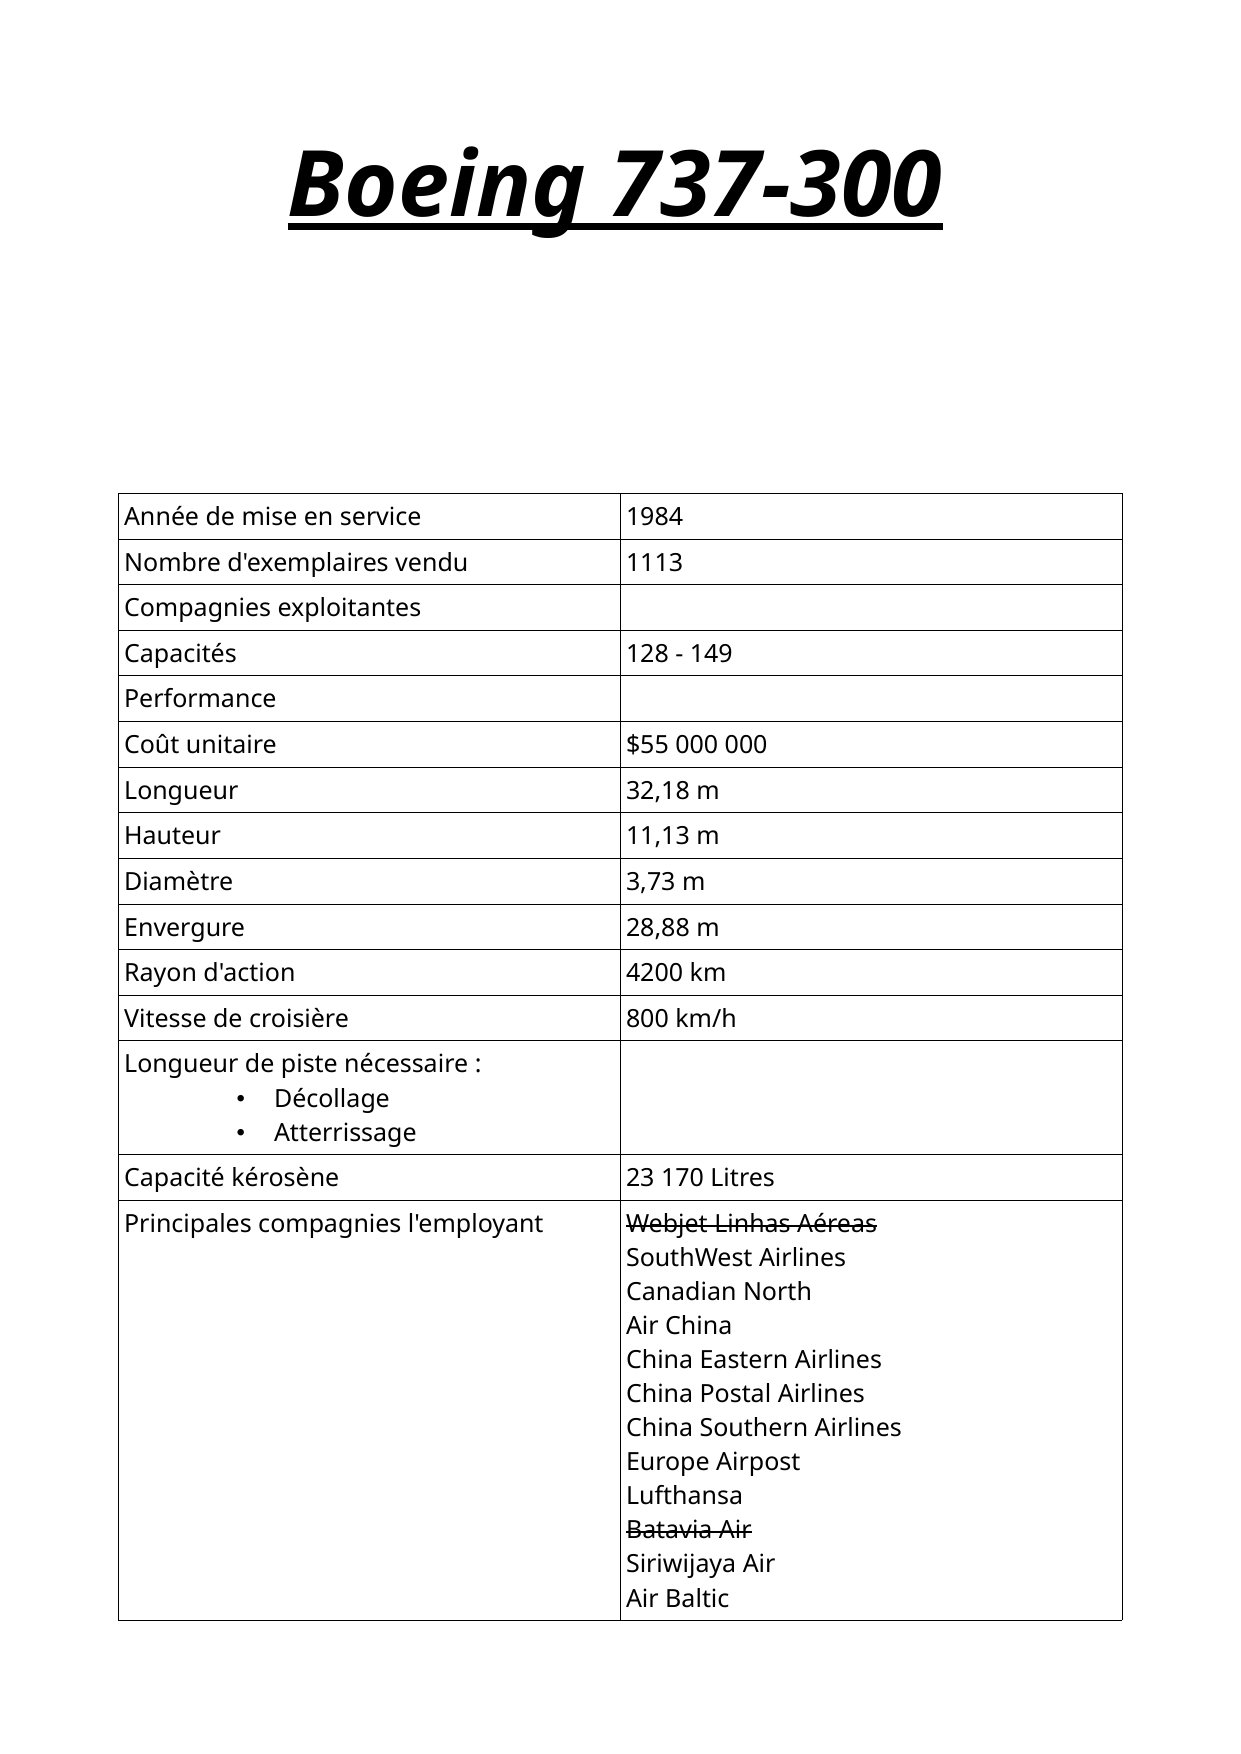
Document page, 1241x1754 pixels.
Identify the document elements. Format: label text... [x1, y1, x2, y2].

table_cell Longueur [119, 768, 620, 812]
table_cell Nombre d'exemplaires vendu [119, 540, 620, 584]
table_cell Capacités [119, 631, 620, 675]
table_header 1984 [621, 494, 1122, 538]
table_cell Longueur de piste nécessaire : Décollage Atterrissage [119, 1041, 620, 1154]
table_cell Compagnies exploitantes [119, 585, 620, 630]
table_cell Coût unitaire [119, 722, 620, 767]
table_cell 1113 [621, 540, 1122, 584]
table_cell 23 170 Litres [621, 1155, 1122, 1200]
table_cell Principales compagnies l'employant [119, 1201, 620, 1620]
table_cell Webjet Linhas Aéreas SouthWest Airlines Canadian North Air China China Eastern Airlines China Postal Airlines China Southern Airlines Europe Airpost Lufthansa Batavia Air Siriwijaya Air Air Baltic [621, 1201, 1122, 1620]
table_cell 4200 km [621, 950, 1122, 995]
table_cell 28,88 m [621, 905, 1122, 949]
table_header Année de mise en service [119, 494, 620, 538]
table_cell [621, 585, 1122, 630]
table_cell 3,73 m [621, 859, 1122, 903]
table_cell 128 - 149 [621, 631, 1122, 675]
table_cell Hauteur [119, 813, 620, 858]
text Boeing 737-300 [118, 118, 1122, 243]
table_cell 11,13 m [621, 813, 1122, 858]
table_cell Capacité kérosène [119, 1155, 620, 1200]
table_cell Diamètre [119, 859, 620, 903]
table_cell Vitesse de croisière [119, 996, 620, 1040]
table_cell [621, 676, 1122, 721]
table_cell Performance [119, 676, 620, 721]
table_cell 32,18 m [621, 768, 1122, 812]
table_cell Envergure [119, 905, 620, 949]
table_cell 800 km/h [621, 996, 1122, 1040]
table_cell Rayon d'action [119, 950, 620, 995]
table_cell [621, 1041, 1122, 1154]
table_cell $55 000 000 [621, 722, 1122, 767]
